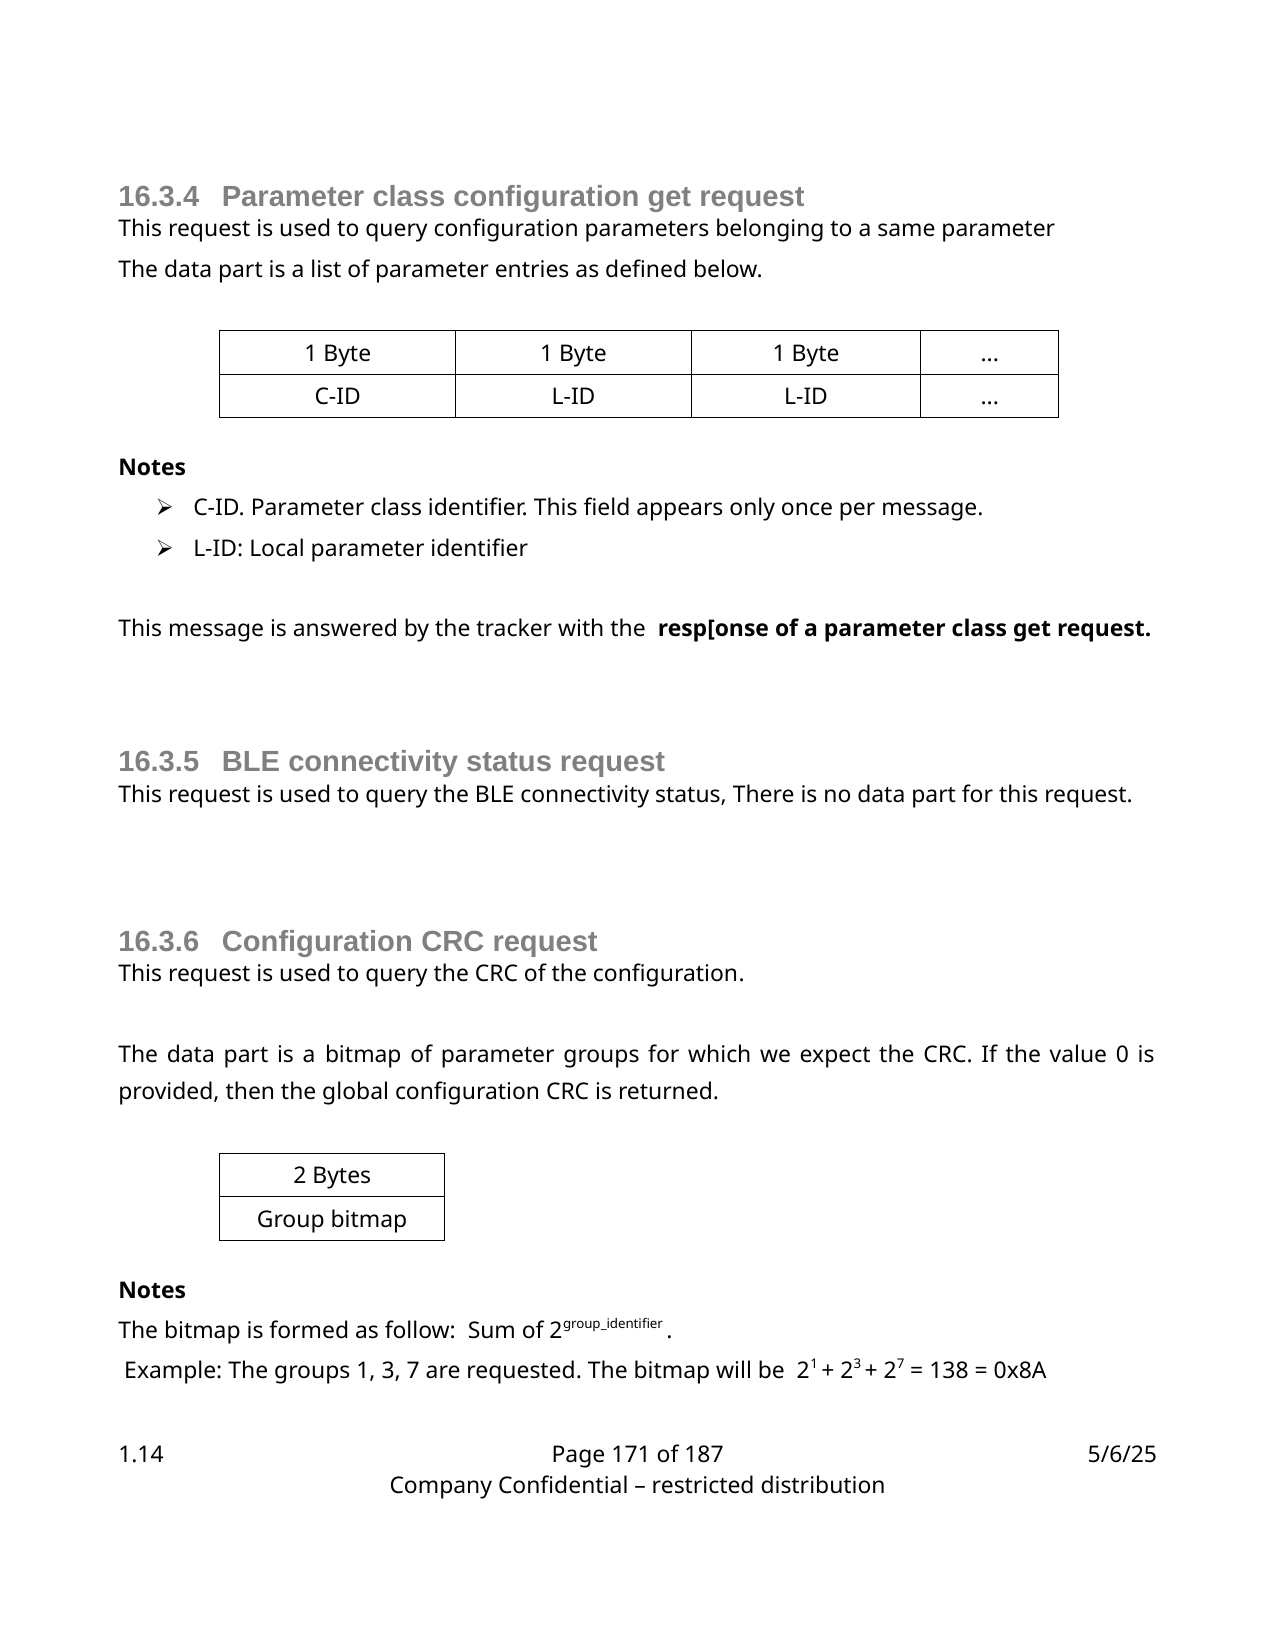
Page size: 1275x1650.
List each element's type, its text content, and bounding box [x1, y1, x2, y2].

list C-ID. Parameter class identifier. This field appears only once per message. [156, 491, 1157, 523]
table_cell C-ID [220, 375, 455, 417]
text This request is used to query the BLE connectivity status, There is no data part for this request. [118, 778, 1157, 809]
text Notes [118, 451, 1157, 482]
table_cell Group bitmap [220, 1197, 444, 1239]
table_header 1 Byte [456, 331, 691, 373]
text The bitmap is formed as follow: Sum of 2group_identifier . [118, 1314, 1157, 1345]
subtitle BLE connectivity status request [118, 744, 1157, 778]
table_cell ... [921, 375, 1058, 417]
table_header 2 Bytes [220, 1154, 444, 1196]
text The data part is a list of parameter entries as defined below. [118, 252, 1157, 284]
table_cell L-ID [692, 375, 920, 417]
subtitle Configuration CRC request [118, 924, 1157, 957]
table_header ... [921, 331, 1058, 373]
table_cell L-ID [456, 375, 691, 417]
text Notes [118, 1274, 1157, 1305]
table_header 1 Byte [692, 331, 920, 373]
list L-ID: Local parameter identifier [156, 532, 1157, 563]
text This request is used to query the CRC of the configuration. [118, 957, 1157, 989]
table_header 1 Byte [220, 331, 455, 373]
text The data part is a bitmap of parameter groups for which we expect the CRC. If the value 0 is provided, then the global configuration CRC is returned. [118, 1038, 1157, 1107]
text Example: The groups 1, 3, 7 are requested. The bitmap will be 21 + 23 + 27 = 138 = 0x8A [118, 1354, 1157, 1386]
text This request is used to query configuration parameters belonging to a same parameter [118, 212, 1157, 243]
text This message is answered by the tracker with the resp[onse of a parameter class get request. [118, 612, 1157, 643]
subtitle Parameter class configuration get request [118, 179, 1157, 212]
